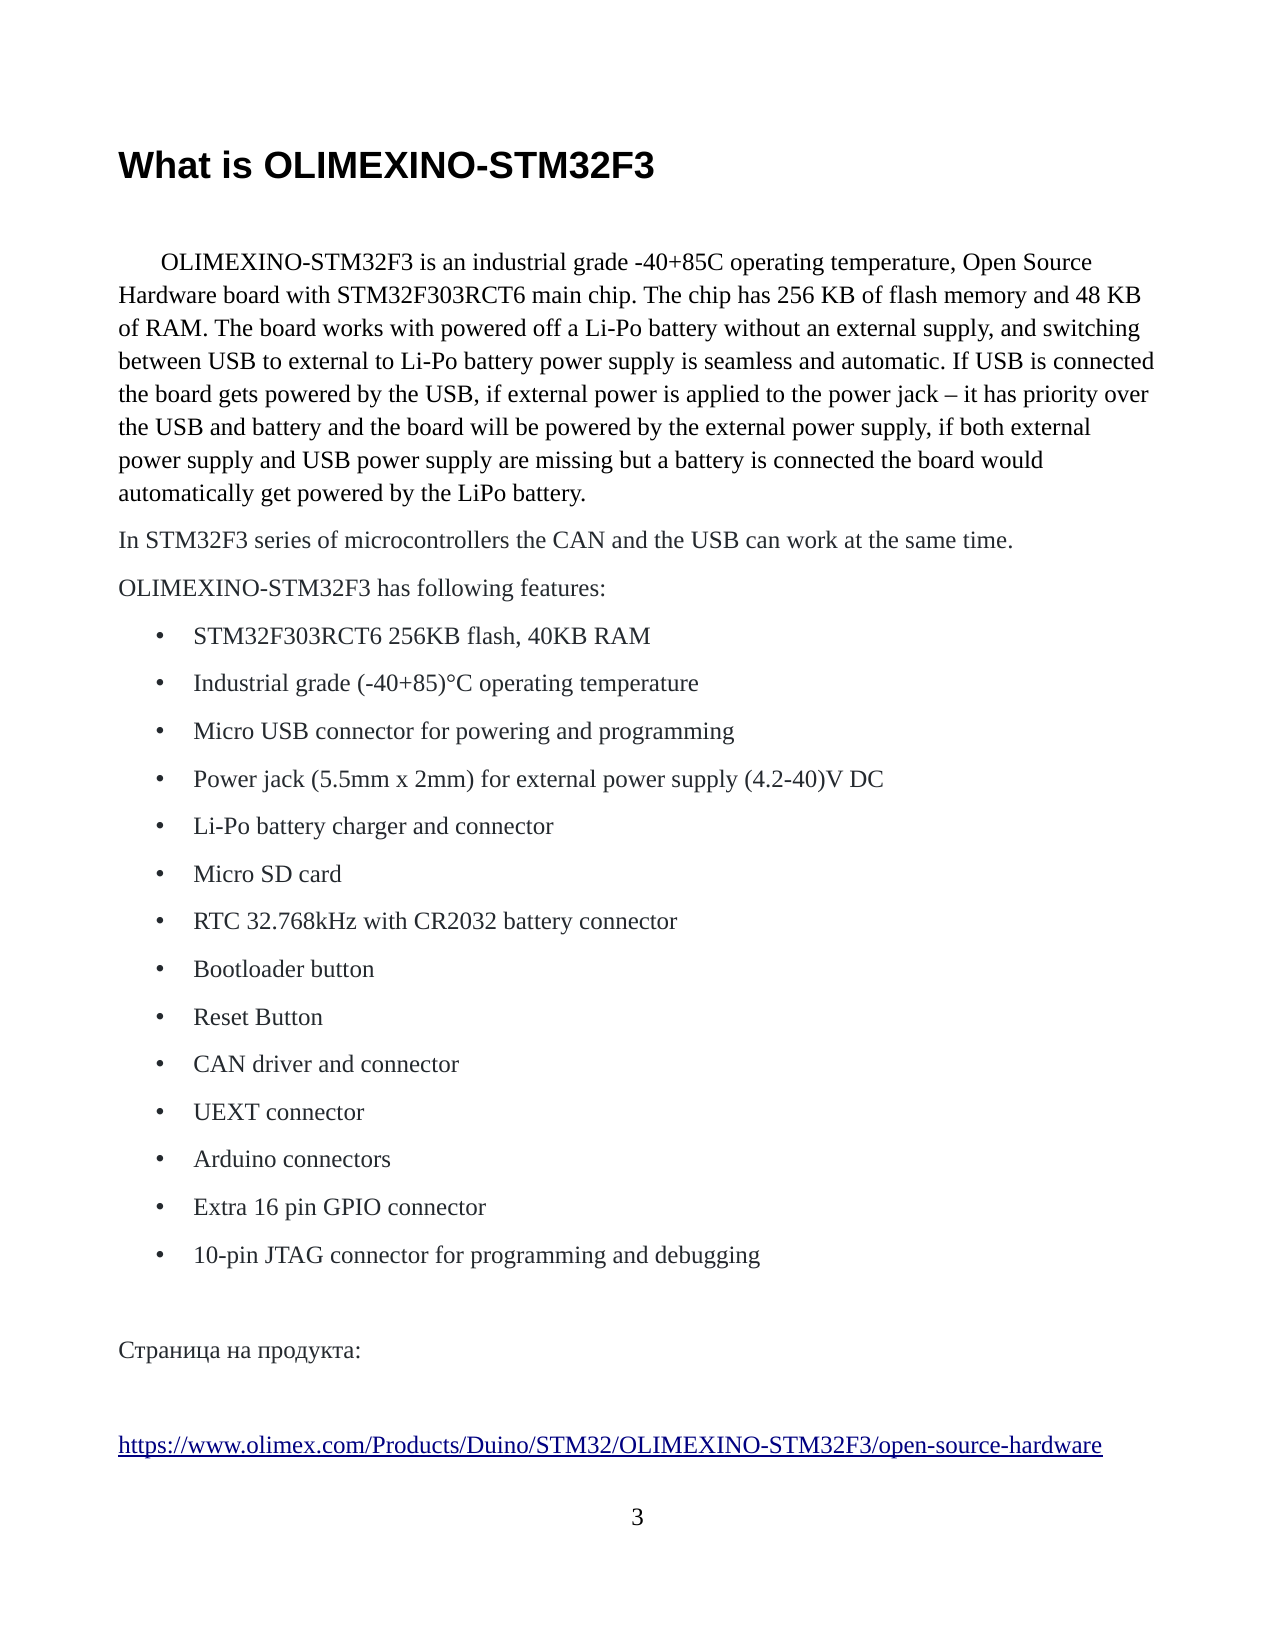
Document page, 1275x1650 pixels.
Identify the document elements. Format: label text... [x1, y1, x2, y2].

text Страница на продукта: [118, 1335, 1157, 1364]
list Extra 16 pin GPIO connector [156, 1192, 1157, 1221]
list CAN driver and connector [156, 1049, 1157, 1078]
list UEXT connector [156, 1097, 1157, 1126]
list Bootloader button [156, 954, 1157, 983]
list STM32F303RCT6 256KB flash, 40KB RAM [156, 621, 1157, 649]
list Power jack (5.5mm x 2mm) for external power supply (4.2-40)V DC [156, 764, 1157, 792]
text https://www.olimex.com/Products/Duino/STM32/OLIMEXINO-STM32F3/open-source-hardware [118, 1430, 1157, 1459]
list 10-pin JTAG connector for programming and debugging [156, 1240, 1157, 1268]
text In STM32F3 series of microcontrollers the CAN and the USB can work at the same time. [118, 526, 1157, 554]
text OLIMEXINO-STM32F3 has following features: [118, 573, 1157, 602]
list Micro SD card [156, 859, 1157, 888]
list Reset Button [156, 1002, 1157, 1030]
list Arduino connectors [156, 1144, 1157, 1173]
text OLIMEXINO-STM32F3 is an industrial grade -40+85C operating temperature, Open Source Hardware board with STM32F303RCT6 main chip. The chip has 256 KB of flash memory and 48 KB of RAM. The board works with powered off a Li-Po battery without an external supply, and switching between USB to external to Li-Po battery power supply is seamless and automatic. If USB is connected the board gets powered by the USB, if external power is applied to the power jack – it has priority over the USB and battery and the board will be powered by the external power supply, if both external power supply and USB power supply are missing but a battery is connected the board would automatically get powered by the LiPo battery. [118, 247, 1157, 507]
subtitle What is OLIMEXINO-STM32F3 [118, 143, 1157, 187]
list Li-Po battery charger and connector [156, 811, 1157, 840]
list Micro USB connector for powering and programming [156, 716, 1157, 745]
list RTC 32.768kHz with CR2032 battery connector [156, 906, 1157, 935]
list Industrial grade (-40+85)°C operating temperature [156, 668, 1157, 697]
